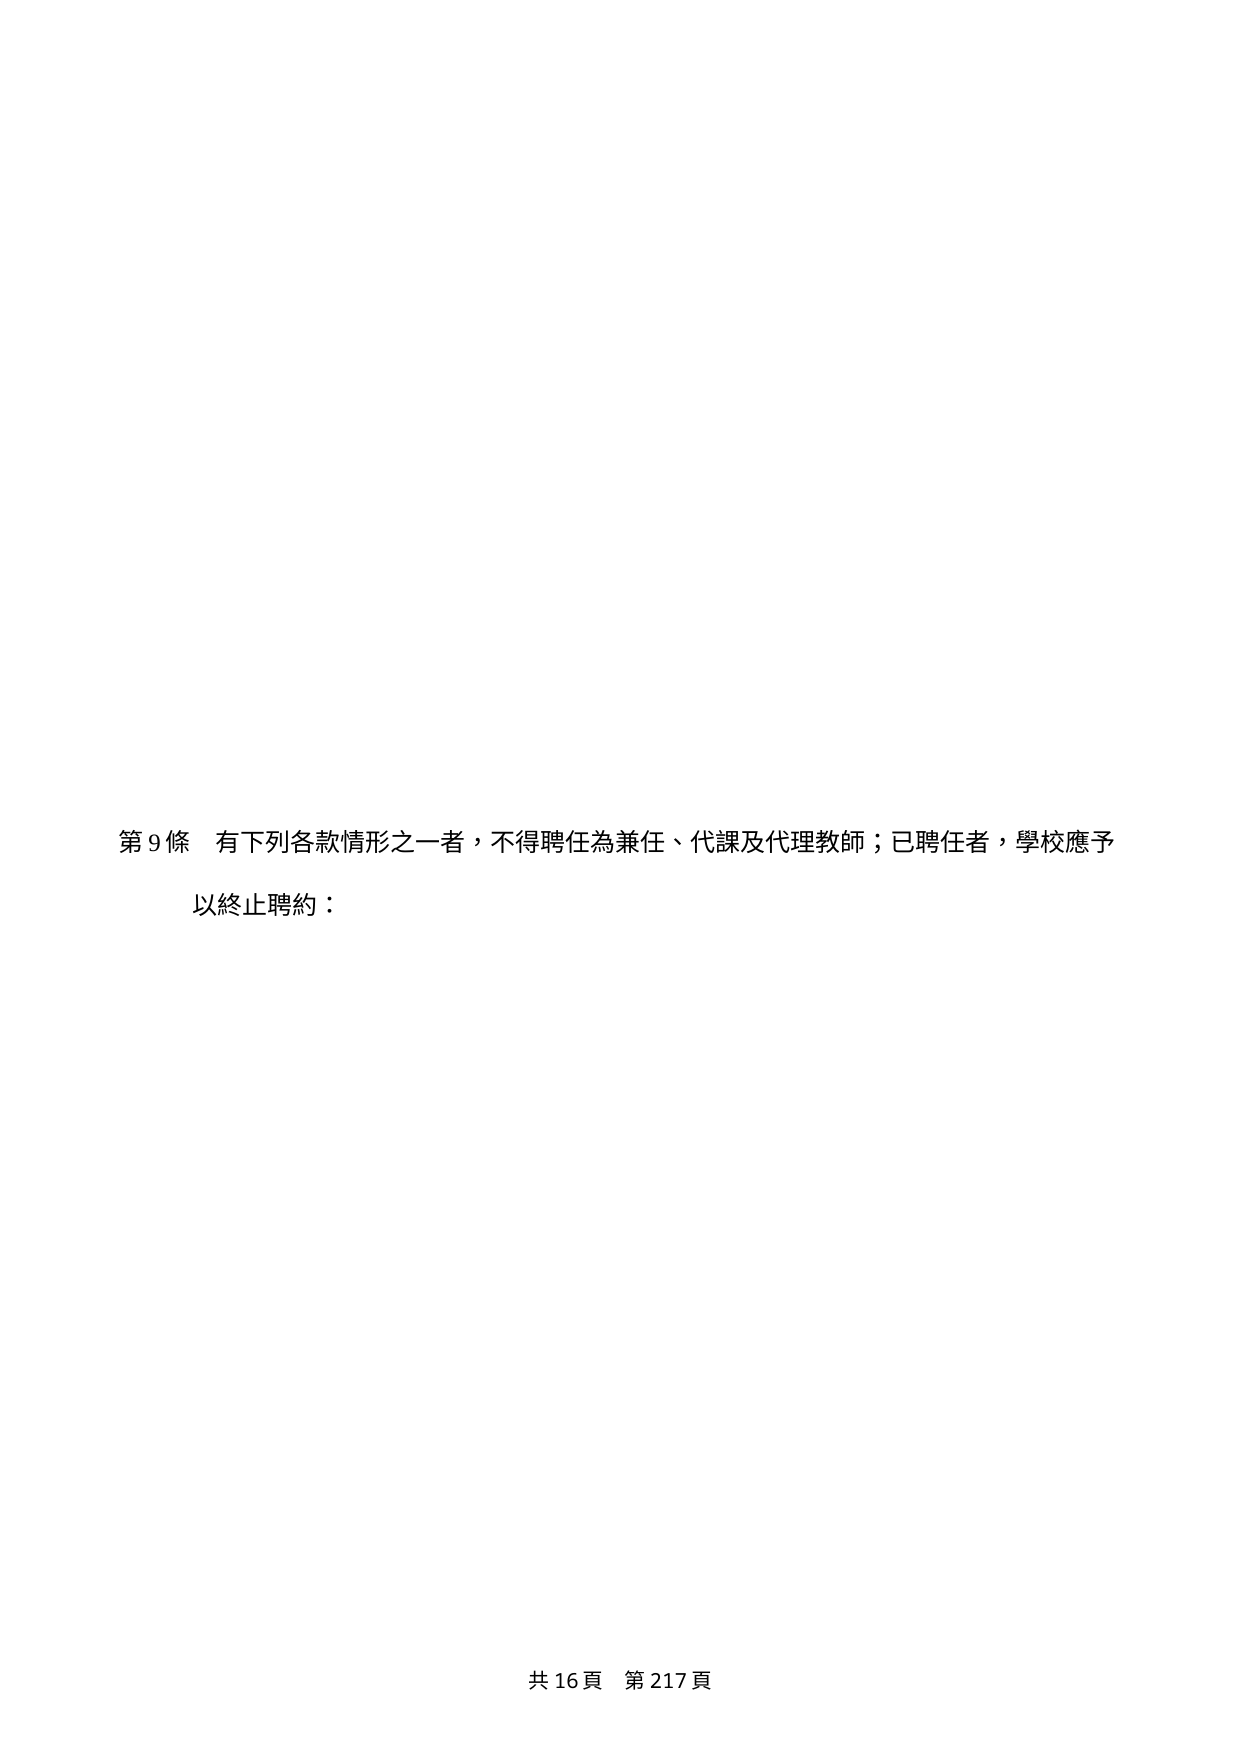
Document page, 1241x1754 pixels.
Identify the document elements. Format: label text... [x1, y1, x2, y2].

text 第9條 有下列各款情形之一者，不得聘任為兼任、代課及代理教師；已聘任者，學校應予以終止聘約： [118, 799, 1122, 924]
